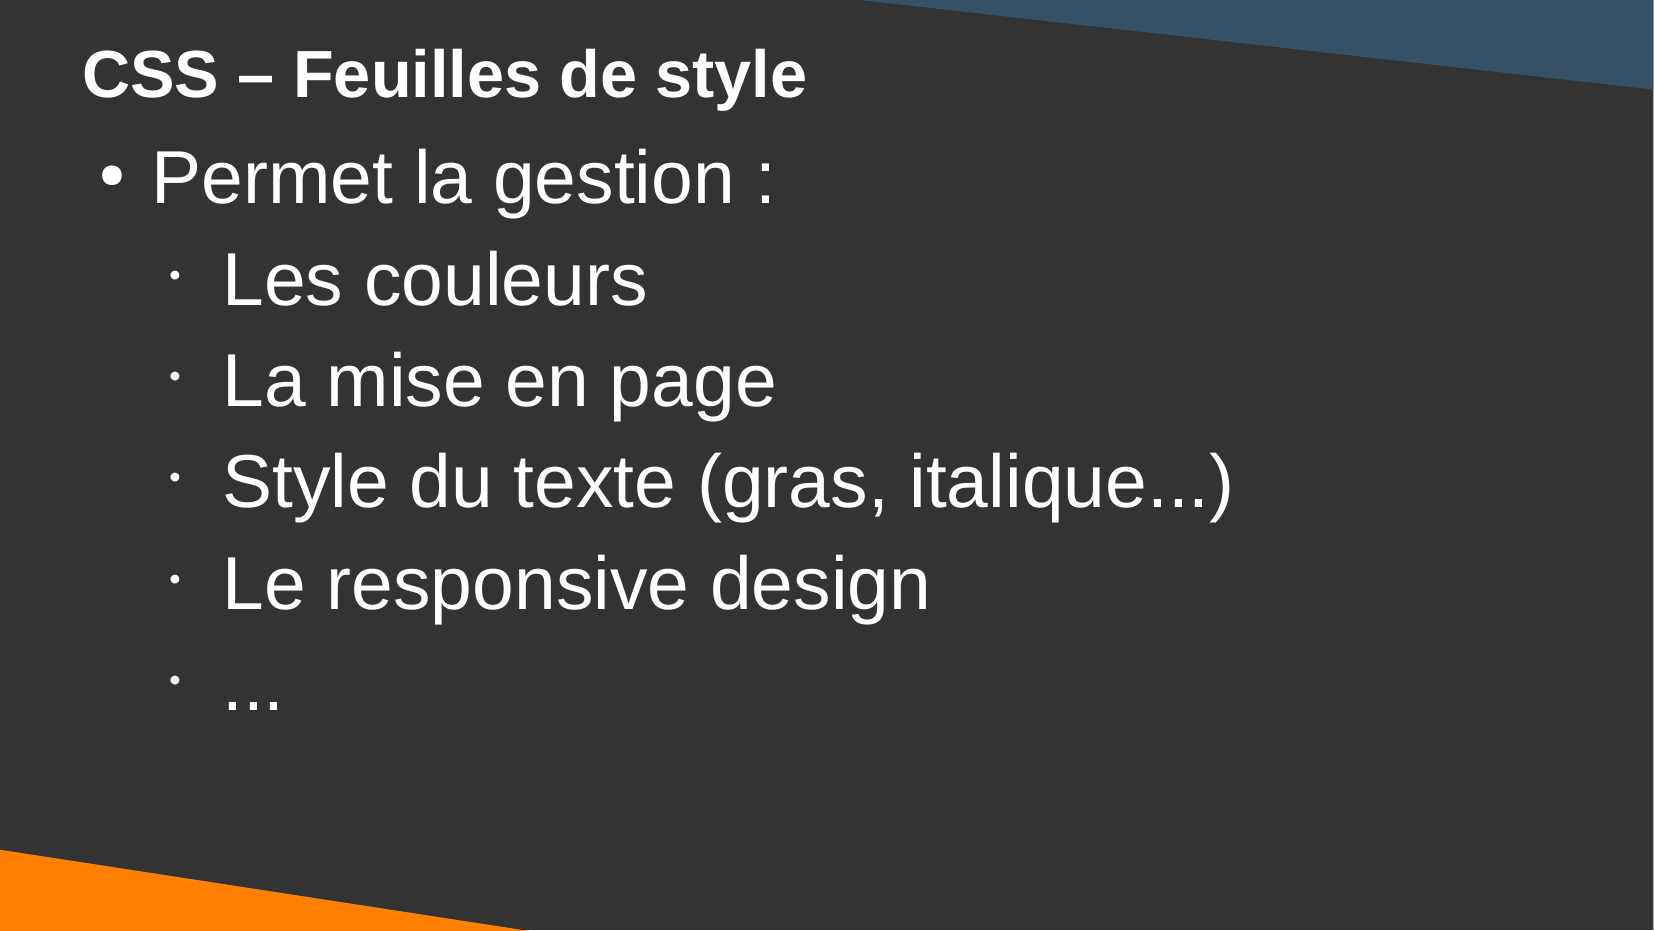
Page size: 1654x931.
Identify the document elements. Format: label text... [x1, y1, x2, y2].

list Permet la gestion : Les couleurs La mise en page Style du texte (gras, italique...) Le responsive design ... [80, 135, 1605, 839]
text_box [0, 849, 530, 931]
title CSS – Feuilles de style [82, 36, 1571, 114]
text_box [859, 0, 1654, 90]
